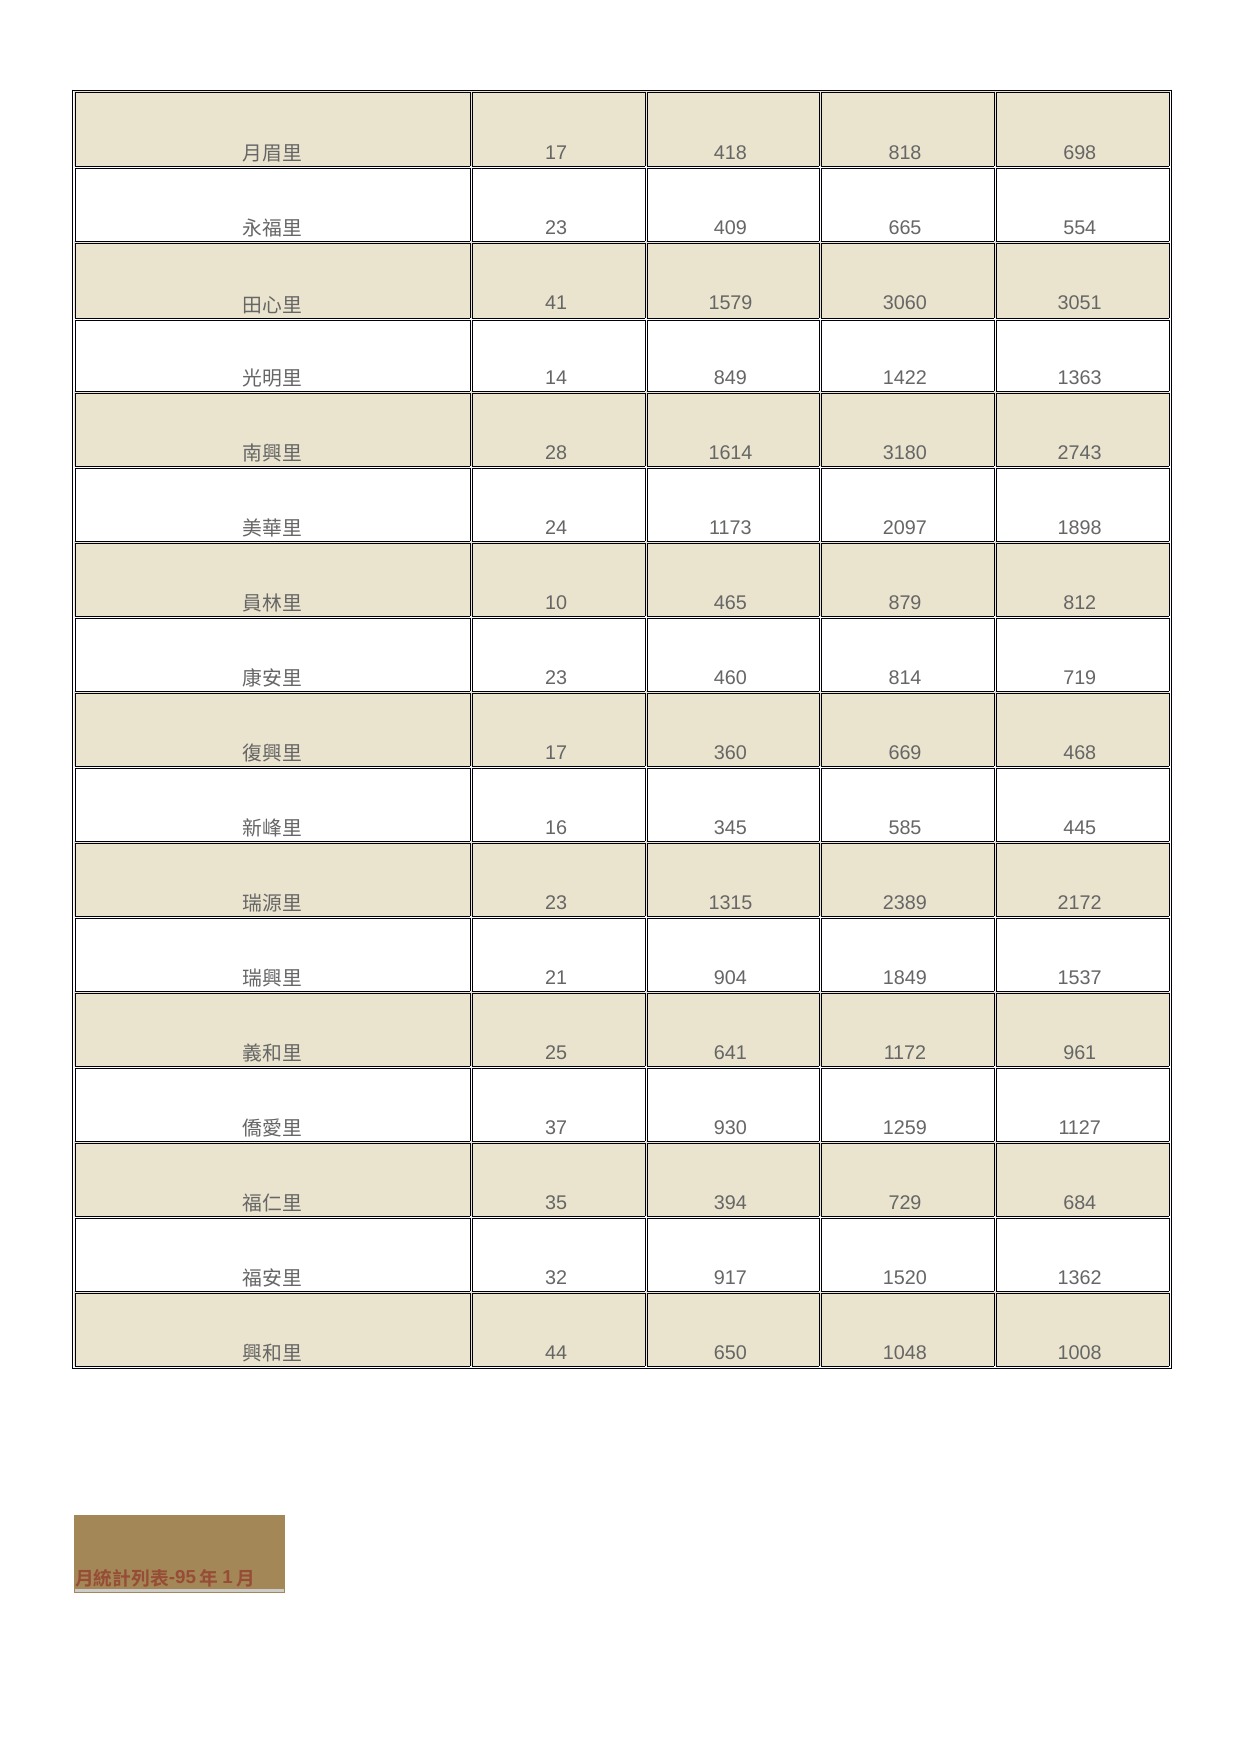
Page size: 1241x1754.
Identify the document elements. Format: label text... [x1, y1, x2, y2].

table_cell 44 [473, 1294, 645, 1366]
table_cell 2172 [997, 844, 1169, 916]
table_cell 818 [822, 93, 994, 166]
table_cell 641 [648, 994, 819, 1066]
table_cell 418 [648, 93, 819, 166]
table_cell 南興里 [76, 394, 470, 466]
table_cell 812 [997, 544, 1169, 616]
table_cell 新峰里 [76, 769, 470, 841]
table_cell 904 [648, 919, 819, 991]
table_cell 16 [473, 769, 645, 841]
table_cell 17 [473, 93, 645, 166]
table_cell 1363 [997, 321, 1169, 391]
table_cell 698 [997, 93, 1169, 166]
table_cell 1898 [997, 469, 1169, 541]
table_cell 23 [473, 844, 645, 916]
table_cell 669 [822, 694, 994, 766]
table_cell 10 [473, 544, 645, 616]
table_cell 24 [473, 469, 645, 541]
table_cell 32 [473, 1219, 645, 1291]
table_cell 814 [822, 619, 994, 691]
table_cell 1362 [997, 1219, 1169, 1291]
table_cell 849 [648, 321, 819, 391]
table_cell 美華里 [76, 469, 470, 541]
table_cell 35 [473, 1144, 645, 1216]
table_cell 1259 [822, 1069, 994, 1141]
table_cell 瑞興里 [76, 919, 470, 991]
table_cell 興和里 [76, 1294, 470, 1366]
table_cell 394 [648, 1144, 819, 1216]
table_cell 光明里 [76, 321, 470, 391]
table_cell 義和里 [76, 994, 470, 1066]
table_cell 14 [473, 321, 645, 391]
table_cell 1537 [997, 919, 1169, 991]
table_cell 1048 [822, 1294, 994, 1366]
table_cell 460 [648, 619, 819, 691]
table_cell 1849 [822, 919, 994, 991]
table_cell 2389 [822, 844, 994, 916]
table_cell 360 [648, 694, 819, 766]
table_cell 福安里 [76, 1219, 470, 1291]
table_cell 1172 [822, 994, 994, 1066]
table_cell 28 [473, 394, 645, 466]
table_cell 1422 [822, 321, 994, 391]
table_cell 瑞源里 [76, 844, 470, 916]
table_cell 930 [648, 1069, 819, 1141]
table_cell 21 [473, 919, 645, 991]
table_cell 23 [473, 619, 645, 691]
table_cell 2743 [997, 394, 1169, 466]
table_cell 729 [822, 1144, 994, 1216]
table_cell 復興里 [76, 694, 470, 766]
table_cell 1127 [997, 1069, 1169, 1141]
table_cell 23 [473, 169, 645, 241]
table_cell 1614 [648, 394, 819, 466]
table_cell 468 [997, 694, 1169, 766]
table_cell 1008 [997, 1294, 1169, 1366]
table_cell 17 [473, 694, 645, 766]
table_cell 1579 [648, 244, 819, 318]
table_cell 員林里 [76, 544, 470, 616]
table_cell 1173 [648, 469, 819, 541]
table_cell 554 [997, 169, 1169, 241]
table_cell 409 [648, 169, 819, 241]
table_cell 田心里 [76, 244, 470, 318]
table_cell 25 [473, 994, 645, 1066]
table_cell 917 [648, 1219, 819, 1291]
table_cell 665 [822, 169, 994, 241]
table_cell 福仁里 [76, 1144, 470, 1216]
table_cell 465 [648, 544, 819, 616]
table_cell 345 [648, 769, 819, 841]
table_cell 961 [997, 994, 1169, 1066]
table_cell 650 [648, 1294, 819, 1366]
table_cell 719 [997, 619, 1169, 691]
table_header 月統計列表-95年1月 [74, 1515, 285, 1593]
table_cell 1520 [822, 1219, 994, 1291]
table_cell 684 [997, 1144, 1169, 1216]
table_cell 僑愛里 [76, 1069, 470, 1141]
table_cell 3060 [822, 244, 994, 318]
table_cell 879 [822, 544, 994, 616]
table_cell 41 [473, 244, 645, 318]
table_cell 3051 [997, 244, 1169, 318]
table_cell 月眉里 [76, 93, 470, 166]
table_cell 445 [997, 769, 1169, 841]
table_cell 1315 [648, 844, 819, 916]
table_cell 2097 [822, 469, 994, 541]
table_cell 3180 [822, 394, 994, 466]
table_cell 永福里 [76, 169, 470, 241]
table_cell 585 [822, 769, 994, 841]
table_cell 37 [473, 1069, 645, 1141]
table_cell 康安里 [76, 619, 470, 691]
